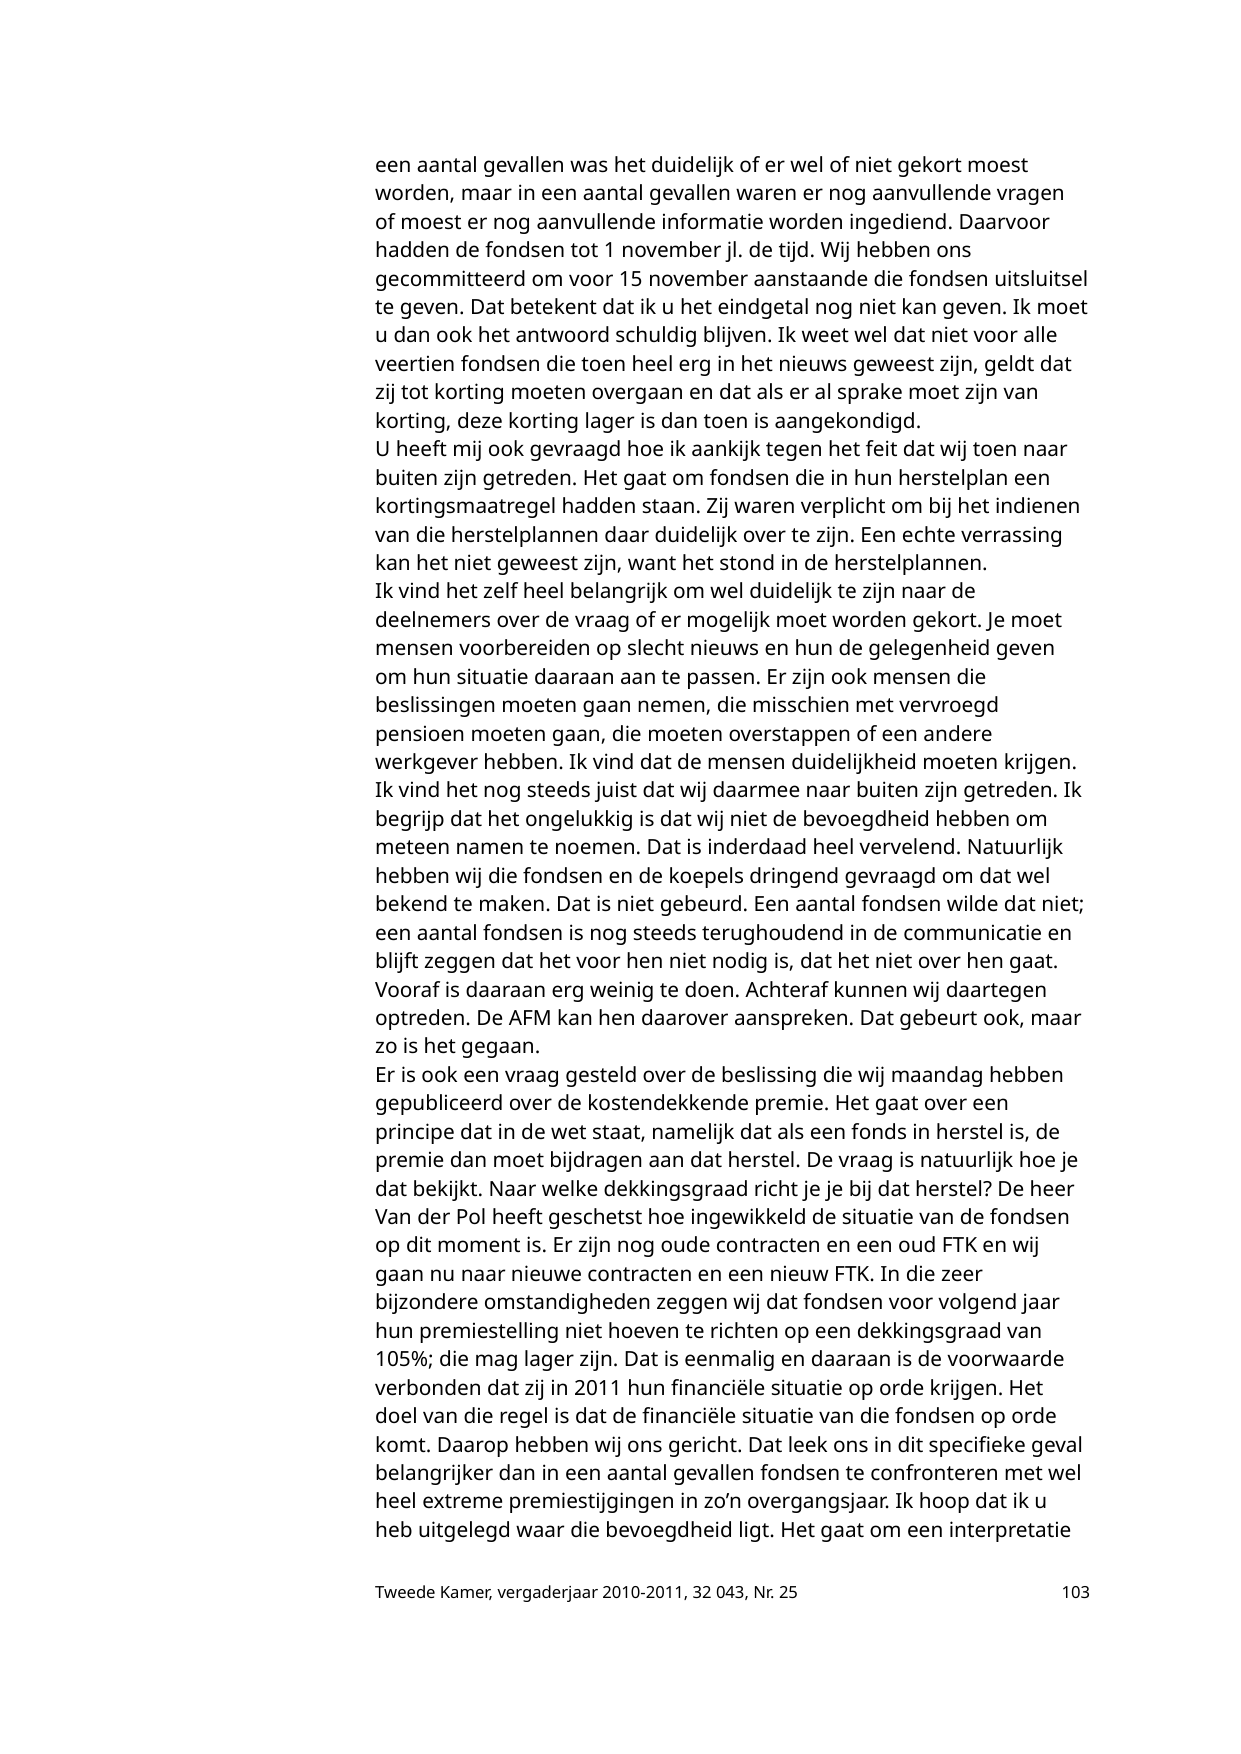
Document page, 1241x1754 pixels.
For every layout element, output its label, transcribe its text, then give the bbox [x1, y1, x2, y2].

text U heeft mij ook gevraagd hoe ik aankijk tegen het feit dat wij toen naar buiten zijn getreden. Het gaat om fondsen die in hun herstelplan een kortingsmaatregel hadden staan. Zij waren verplicht om bij het indienen van die herstelplannen daar duidelijk over te zijn. Een echte verrassing kan het niet geweest zijn, want het stond in de herstelplannen. [375, 434, 1090, 577]
text een aantal gevallen was het duidelijk of er wel of niet gekort moest worden, maar in een aantal gevallen waren er nog aanvullende vragen of moest er nog aanvullende informatie worden ingediend. Daarvoor hadden de fondsen tot 1 november jl. de tijd. Wij hebben ons gecommitteerd om voor 15 november aanstaande die fondsen uitsluitsel te geven. Dat betekent dat ik u het eindgetal nog niet kan geven. Ik moet u dan ook het antwoord schuldig blijven. Ik weet wel dat niet voor alle veertien fondsen die toen heel erg in het nieuws geweest zijn, geldt dat zij tot korting moeten overgaan en dat als er al sprake moet zijn van korting, deze korting lager is dan toen is aangekondigd. [375, 150, 1090, 434]
text Er is ook een vraag gesteld over de beslissing die wij maandag hebben gepubliceerd over de kostendekkende premie. Het gaat over een principe dat in de wet staat, namelijk dat als een fonds in herstel is, de premie dan moet bijdragen aan dat herstel. De vraag is natuurlijk hoe je dat bekijkt. Naar welke dekkingsgraad richt je je bij dat herstel? De heer Van der Pol heeft geschetst hoe ingewikkeld de situatie van de fondsen op dit moment is. Er zijn nog oude contracten en een oud FTK en wij gaan nu naar nieuwe contracten en een nieuw FTK. In die zeer bijzondere omstandigheden zeggen wij dat fondsen voor volgend jaar hun premiestelling niet hoeven te richten op een dekkingsgraad van 105%; die mag lager zijn. Dat is eenmalig en daaraan is de voorwaarde verbonden dat zij in 2011 hun financiële situatie op orde krijgen. Het doel van die regel is dat de financiële situatie van die fondsen op orde komt. Daarop hebben wij ons gericht. Dat leek ons in dit specifieke geval belangrijker dan in een aantal gevallen fondsen te confronteren met wel heel extreme premiestijgingen in zo’n overgangsjaar. Ik hoop dat ik u heb uitgelegd waar die bevoegdheid ligt. Het gaat om een interpretatie [375, 1060, 1090, 1543]
text Ik vind het zelf heel belangrijk om wel duidelijk te zijn naar de deelnemers over de vraag of er mogelijk moet worden gekort. Je moet mensen voorbereiden op slecht nieuws en hun de gelegenheid geven om hun situatie daaraan aan te passen. Er zijn ook mensen die beslissingen moeten gaan nemen, die misschien met vervroegd pensioen moeten gaan, die moeten overstappen of een andere werkgever hebben. Ik vind dat de mensen duidelijkheid moeten krijgen. Ik vind het nog steeds juist dat wij daarmee naar buiten zijn getreden. Ik begrijp dat het ongelukkig is dat wij niet de bevoegdheid hebben om meteen namen te noemen. Dat is inderdaad heel vervelend. Natuurlijk hebben wij die fondsen en de koepels dringend gevraagd om dat wel bekend te maken. Dat is niet gebeurd. Een aantal fondsen wilde dat niet; een aantal fondsen is nog steeds terughoudend in de communicatie en blijft zeggen dat het voor hen niet nodig is, dat het niet over hen gaat. Vooraf is daaraan erg weinig te doen. Achteraf kunnen wij daartegen optreden. De AFM kan hen daarover aanspreken. Dat gebeurt ook, maar zo is het gegaan. [375, 577, 1090, 1060]
